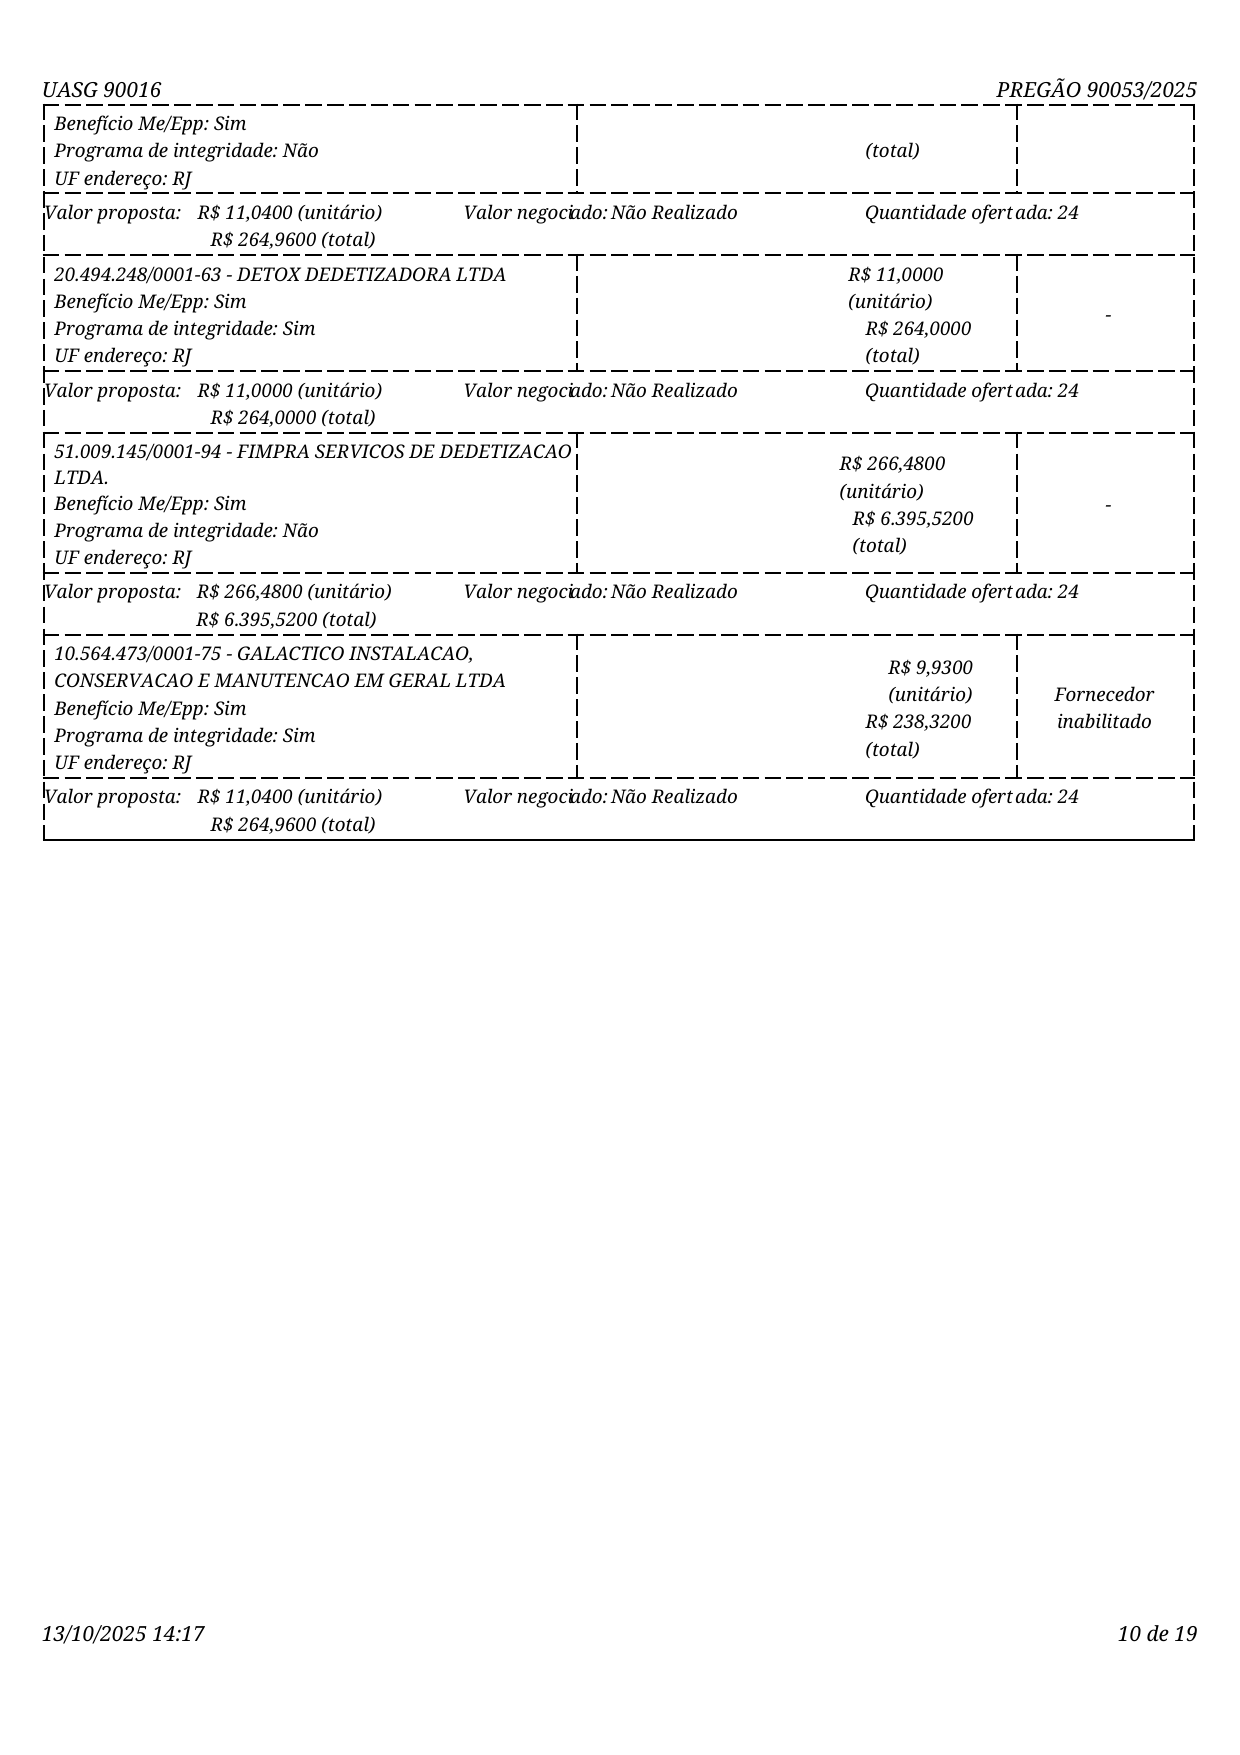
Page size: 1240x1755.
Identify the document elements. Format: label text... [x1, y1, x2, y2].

table_cell Quantidade ofert [839, 572, 1017, 633]
table_cell 10.564.473/0001-75 - GALACTICO INSTALACAO, CONSERVACAO E MANUTENCAO EM GERAL LTDA Benefício Me/Epp: Sim Programa de integridade: Sim UF endereço: RJ [44, 634, 577, 777]
table_cell - [1101, 104, 1194, 192]
table_cell Valor proposta: R$ 11,0400 (unitário) Valor negoci R$ 264,9600 (total) [44, 192, 577, 254]
table_cell Valor proposta: R$ 266,4800 (unitário) Valor negoci R$ 6.395,5200 (total) [44, 572, 577, 633]
table_cell Benefício Me/Epp: Sim Programa de integridade: Não UF endereço: RJ [44, 104, 577, 192]
table_cell Valor proposta: R$ 11,0000 (unitário) Valor negoci R$ 264,0000 (total) [44, 370, 577, 432]
table_cell [1017, 104, 1101, 192]
table_cell (total) [839, 104, 1017, 192]
table_cell Quantidade ofert [839, 192, 1017, 254]
table_cell [577, 432, 839, 572]
table_cell ada: 24 [1017, 777, 1194, 838]
table_cell [1101, 572, 1194, 633]
table_cell ado: Não Realizado [577, 777, 839, 838]
table_cell Quantidade ofert [839, 370, 1017, 432]
table_cell [577, 104, 839, 192]
table_cell [1101, 370, 1194, 432]
table_cell [1017, 254, 1101, 370]
table_cell R$ 9,9300 (unitário) R$ 238,3200 (total) [839, 634, 1017, 777]
table_cell Quantidade ofert [839, 777, 1017, 838]
table_cell 20.494.248/0001-63 - DETOX DEDETIZADORA LTDA Benefício Me/Epp: Sim Programa de integridade: Sim UF endereço: RJ [44, 254, 577, 370]
table_cell ado: Não Realizado [577, 192, 839, 254]
table_cell Fornecedor inabilitado [1017, 634, 1194, 777]
table_cell [1101, 192, 1194, 254]
table_cell - [1101, 254, 1194, 370]
table_cell ada: 24 [1017, 572, 1101, 633]
table_cell ada: 24 [1017, 370, 1101, 432]
table_cell Valor proposta: R$ 11,0400 (unitário) Valor negoci R$ 264,9600 (total) [44, 777, 577, 838]
table_cell ado: Não Realizado [577, 572, 839, 633]
table_cell 51.009.145/0001-94 - FIMPRA SERVICOS DE DEDETIZACAO LTDA. Benefício Me/Epp: Sim Programa de integridade: Não UF endereço: RJ [44, 432, 577, 572]
table_cell ado: Não Realizado [577, 370, 839, 432]
table_cell - [1101, 432, 1194, 572]
table_cell ada: 24 [1017, 192, 1101, 254]
table_cell R$ 11,0000 (unitário) R$ 264,0000 (total) [839, 254, 1017, 370]
table_cell [577, 254, 839, 370]
table_cell [1017, 432, 1101, 572]
table_cell [577, 634, 839, 777]
table_cell R$ 266,4800 (unitário) R$ 6.395,5200 (total) [839, 432, 1017, 572]
